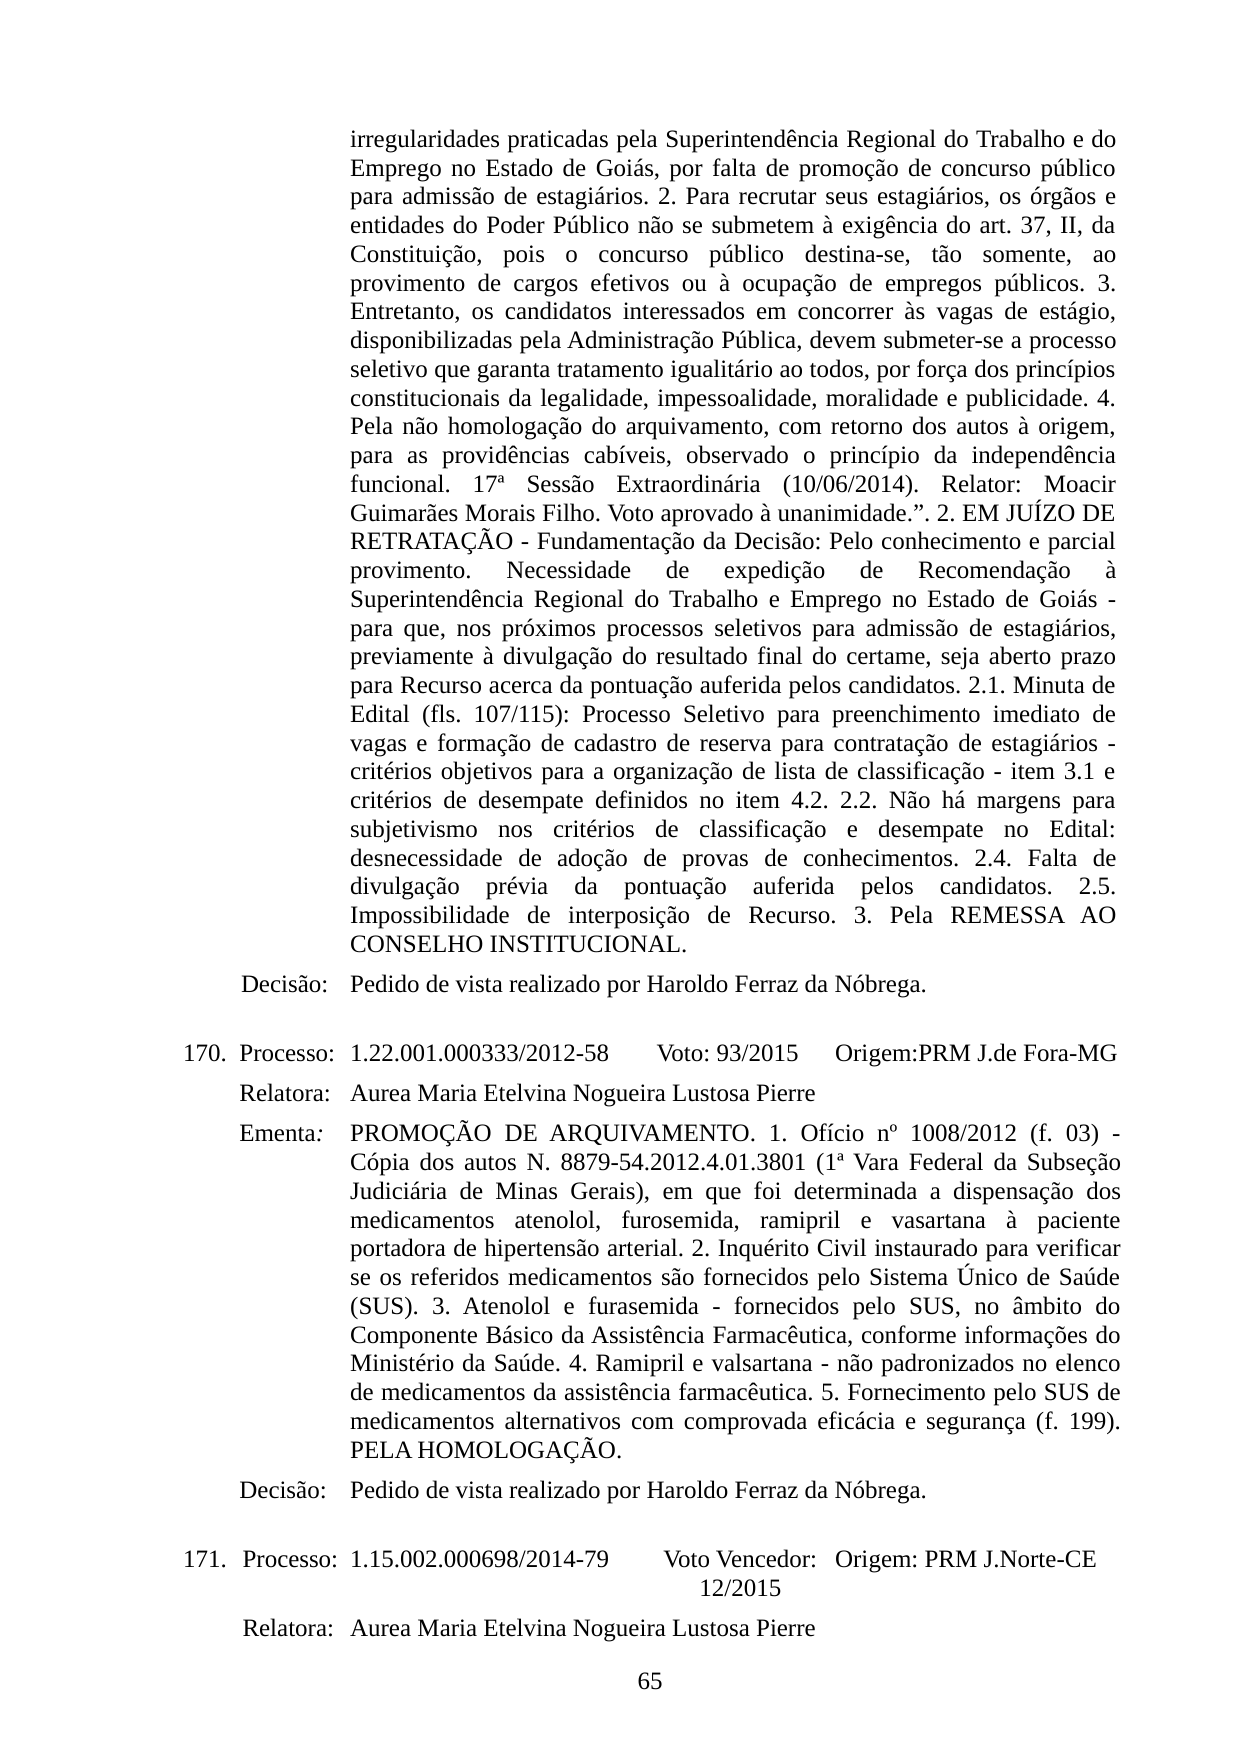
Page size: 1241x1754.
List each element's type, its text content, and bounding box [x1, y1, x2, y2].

table_cell Aurea Maria Etelvina Nogueira Lustosa Pierre [344, 1607, 1122, 1662]
table_cell irregularidades praticadas pela Superintendência Regional do Trabalho e do Emprego no Estado de Goiás, por falta de promoção de concurso público para admissão de estagiários. 2. Para recrutar seus estagiários, os órgãos e entidades do Poder Público não se submetem à exigência do art. 37, II, da Constituição, pois o concurso público destina-se, tão somente, ao provimento de cargos efetivos ou à ocupação de empregos públicos. 3. Entretanto, os candidatos interessados em concorrer às vagas de estágio, disponibilizadas pela Administração Pública, devem submeter-se a processo seletivo que garanta tratamento igualitário ao todos, por força dos princípios constitucionais da legalidade, impessoalidade, moralidade e publicidade. 4. Pela não homologação do arquivamento, com retorno dos autos à origem, para as providências cabíveis, observado o princípio da independência funcional. 17ª Sessão Extraordinária (10/06/2014). Relator: Moacir Guimarães Morais Filho. Voto aprovado à unanimidade.”. 2. EM JUÍZO DE RETRATAÇÃO - Fundamentação da Decisão: Pelo conhecimento e parcial provimento. Necessidade de expedição de Recomendação à Superintendência Regional do Trabalho e Emprego no Estado de Goiás - para que, nos próximos processos seletivos para admissão de estagiários, previamente à divulgação do resultado final do certame, seja aberto prazo para Recurso acerca da pontuação auferida pelos candidatos. 2.1. Minuta de Edital (fls. 107/115): Processo Seletivo para preenchimento imediato de vagas e formação de cadastro de reserva para contratação de estagiários - critérios objetivos para a organização de lista de classificação - item 3.1 e critérios de desempate definidos no item 4.2. 2.2. Não há margens para subjetivismo nos critérios de classificação e desempate no Edital: desnecessidade de adoção de provas de conhecimentos. 2.4. Falta de divulgação prévia da pontuação auferida pelos candidatos. 2.5. Impossibilidade de interposição de Recurso. 3. Pela REMESSA AO CONSELHO INSTITUCIONAL. [344, 118, 1122, 963]
table_cell [177, 1469, 233, 1509]
table_cell Aurea Maria Etelvina Nogueira Lustosa Pierre [344, 1073, 1127, 1113]
table_cell Relatora: [237, 1607, 344, 1662]
table_header 170. [177, 1032, 233, 1072]
table_header Processo: [237, 1538, 344, 1607]
table_header Processo: [234, 1032, 344, 1072]
table_cell PROMOÇÃO DE ARQUIVAMENTO. 1. Ofício nº 1008/2012 (f. 03) - Cópia dos autos N. 8879-54.2012.4.01.3801 (1ª Vara Federal da Subseção Judiciária de Minas Gerais), em que foi determinada a dispensação dos medicamentos atenolol, furosemida, ramipril e vasartana à paciente portadora de hipertensão arterial. 2. Inquérito Civil instaurado para verificar se os referidos medicamentos são fornecidos pelo Sistema Único de Saúde (SUS). 3. Atenolol e furasemida - fornecidos pelo SUS, no âmbito do Componente Básico da Assistência Farmacêutica, conforme informações do Ministério da Saúde. 4. Ramipril e valsartana - não padronizados no elenco de medicamentos da assistência farmacêutica. 5. Fornecimento pelo SUS de medicamentos alternativos com comprovada eficácia e segurança (f. 199). PELA HOMOLOGAÇÃO. [344, 1113, 1127, 1469]
table_cell [235, 118, 344, 963]
table_cell Ementa: [234, 1113, 344, 1469]
table_cell [177, 118, 235, 963]
table_cell Pedido de vista realizado por Haroldo Ferraz da Nóbrega. [344, 963, 1122, 1003]
table_header Voto: 93/2015 [651, 1032, 829, 1072]
table_cell Decisão: [235, 963, 344, 1003]
table_cell Decisão: [234, 1469, 344, 1509]
table_header Voto Vencedor: 12/2015 [651, 1538, 829, 1607]
table_header Origem:PRM J.de Fora-MG [829, 1032, 1127, 1072]
table_header 171. [177, 1538, 237, 1607]
table_header 1.15.002.000698/2014-79 [344, 1538, 651, 1607]
table_cell Pedido de vista realizado por Haroldo Ferraz da Nóbrega. [344, 1469, 1127, 1509]
table_cell [177, 1113, 233, 1469]
table_cell [177, 1073, 233, 1113]
table_header 1.22.001.000333/2012-58 [344, 1032, 651, 1072]
table_cell Relatora: [234, 1073, 344, 1113]
table_header Origem: PRM J.Norte-CE [829, 1538, 1122, 1607]
table_cell [177, 1607, 237, 1662]
table_cell [177, 963, 235, 1003]
